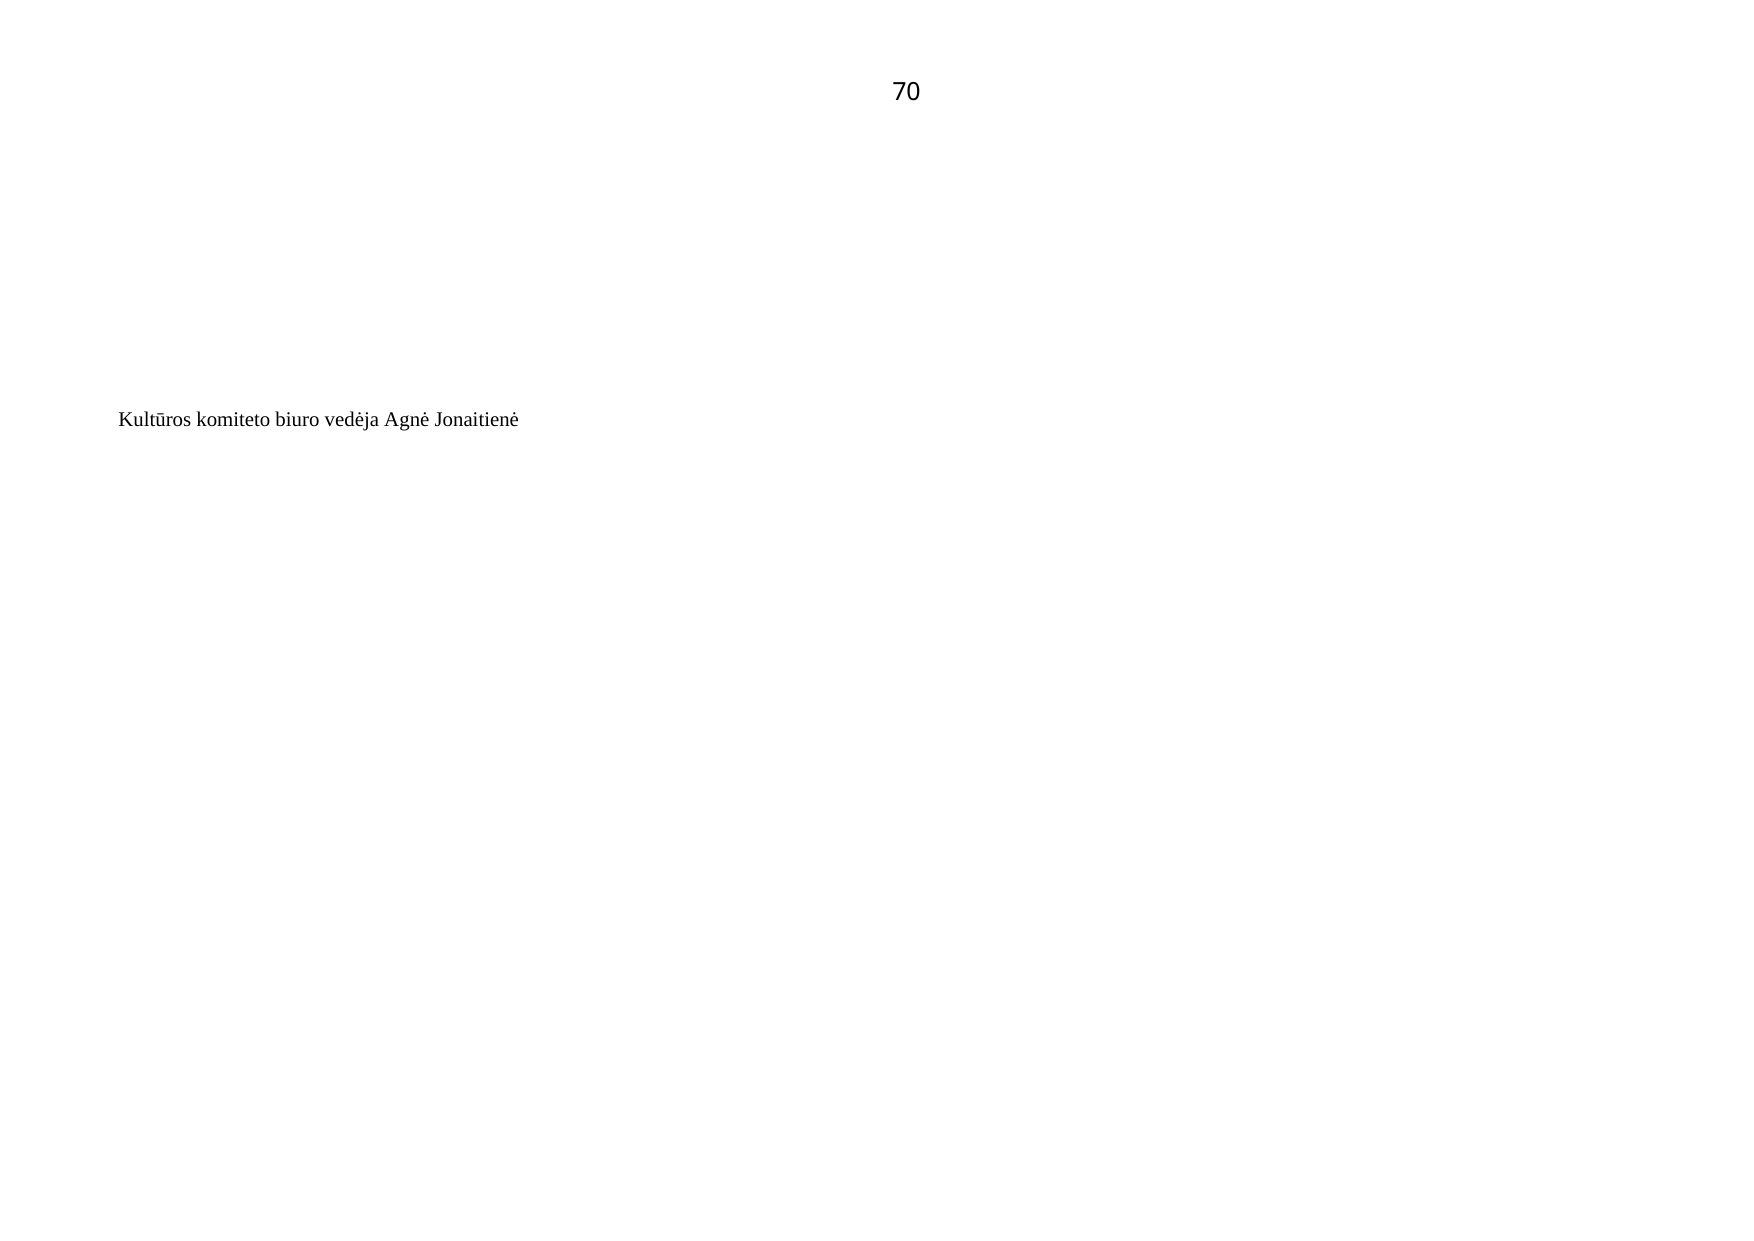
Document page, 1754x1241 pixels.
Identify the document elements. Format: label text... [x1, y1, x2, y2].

text Kultūros komiteto biuro vedėja Agnė Jonaitienė [118, 407, 1695, 431]
